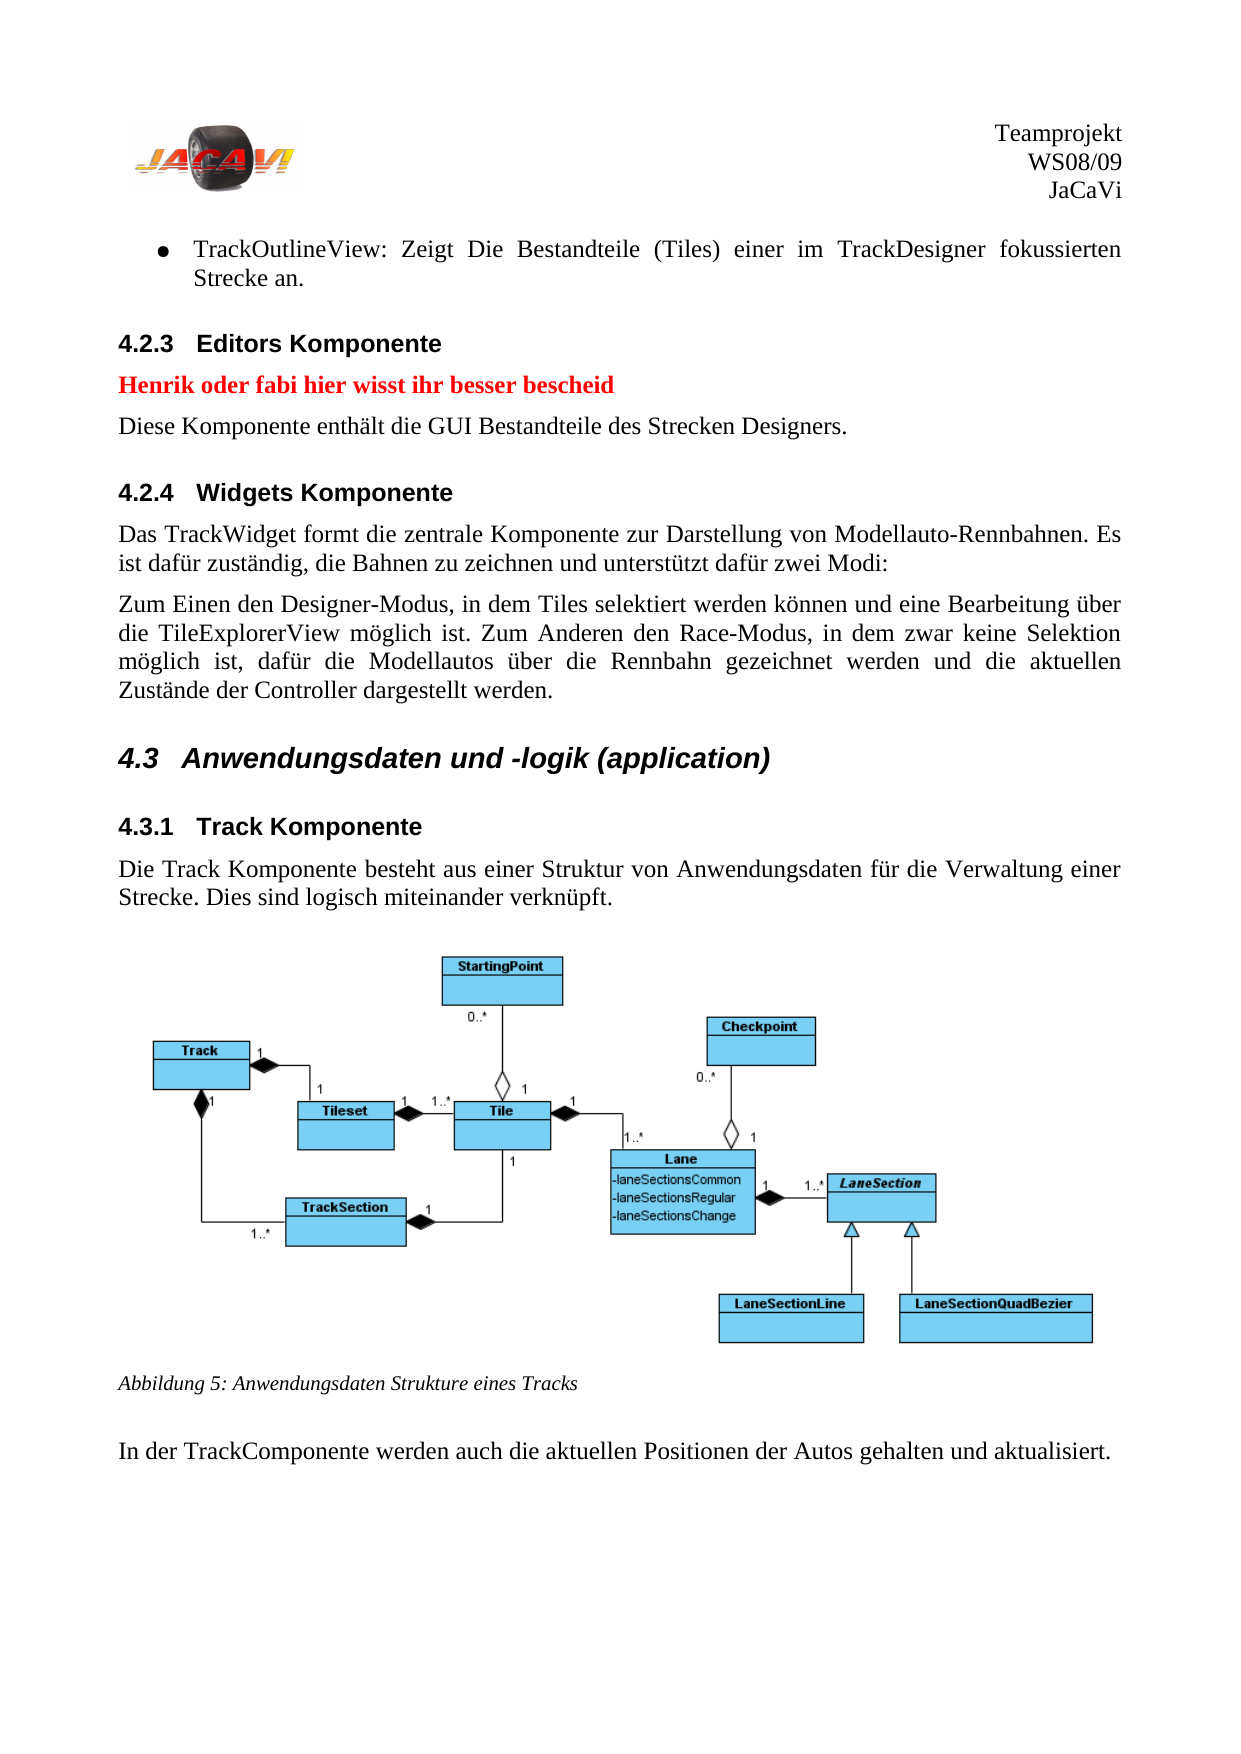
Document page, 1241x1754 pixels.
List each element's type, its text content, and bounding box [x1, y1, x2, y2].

subtitle Track Komponente [118, 812, 1122, 841]
subtitle Editors Komponente [118, 329, 1122, 358]
subtitle Widgets Komponente [118, 478, 1122, 506]
text Henrik oder fabi hier wisst ihr besser bescheid [118, 370, 1122, 399]
picture [128, 120, 307, 195]
text Abbildung 5: Anwendungsdaten Strukture eines Tracks [118, 1371, 1122, 1395]
list TrackOutlineView: Zeigt Die Bestandteile (Tiles) einer im TrackDesigner fokussierten Strecke an. [156, 234, 1122, 291]
text Das TrackWidget formt die zentrale Komponente zur Darstellung von Modellauto-Rennbahnen. Es ist dafür zuständig, die Bahnen zu zeichnen und unterstützt dafür zwei Modi: [118, 519, 1122, 576]
subtitle Anwendungsdaten und -logik (application) [118, 741, 1122, 775]
picture [118, 936, 1122, 1371]
text In der TrackComponente werden auch die aktuellen Positionen der Autos gehalten und aktualisiert. [118, 1436, 1122, 1465]
text Diese Komponente enthält die GUI Bestandteile des Strecken Designers. [118, 411, 1122, 440]
text Zum Einen den Designer-Modus, in dem Tiles selektiert werden können und eine Bearbeitung über die TileExplorerView möglich ist. Zum Anderen den Race-Modus, in dem zwar keine Selektion möglich ist, dafür die Modellautos über die Rennbahn gezeichnet werden und die aktuellen Zustände der Controller dargestellt werden. [118, 589, 1122, 704]
text Die Track Komponente besteht aus einer Struktur von Anwendungsdaten für die Verwaltung einer Strecke. Dies sind logisch miteinander verknüpft. [118, 854, 1122, 911]
